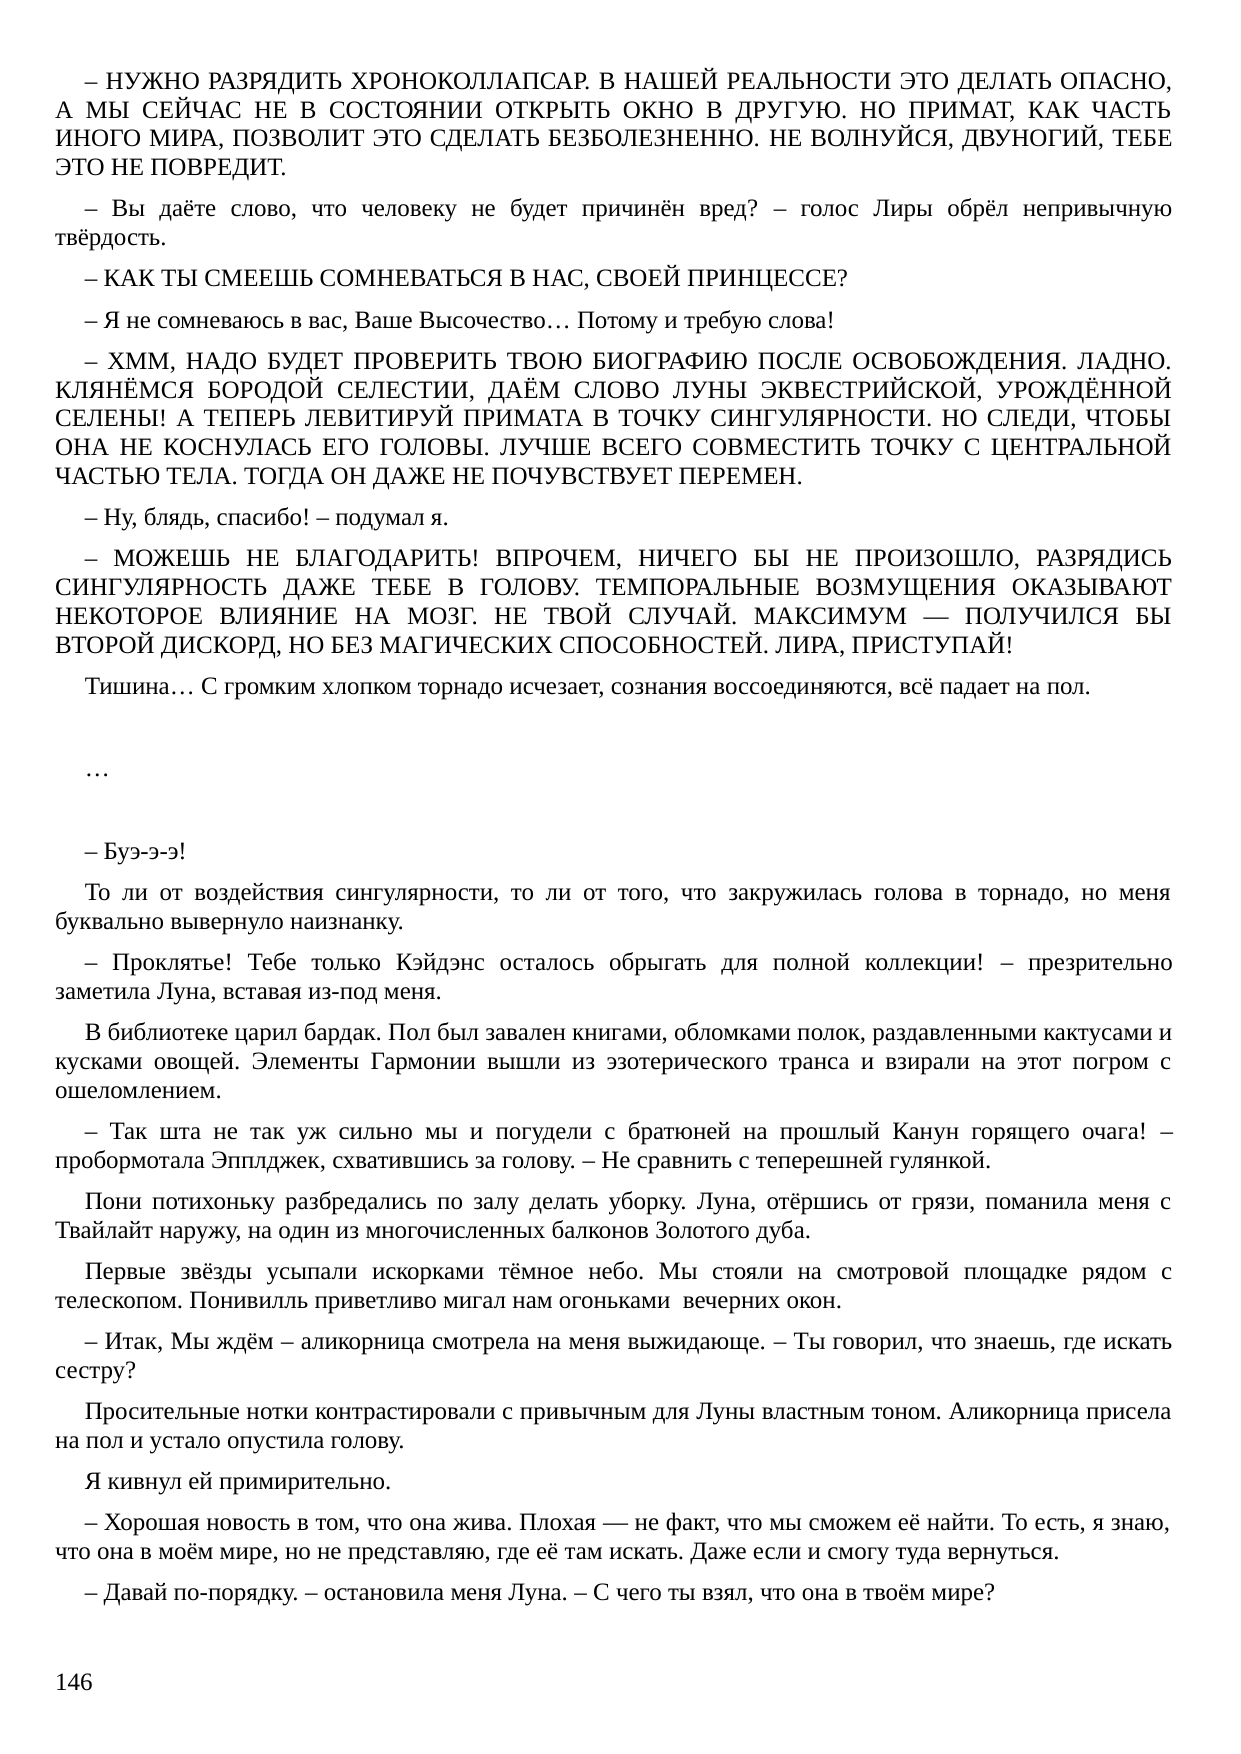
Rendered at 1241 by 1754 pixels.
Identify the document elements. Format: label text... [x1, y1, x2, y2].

text В библиотеке царил бардак. Пол был завален книгами, обломками полок, раздавленными кактусами и кусками овощей. Элементы Гармонии вышли из эзотерического транса и взирали на этот погром с ошеломлением. [55, 1017, 1173, 1103]
text – Вы даёте слово, что человеку не будет причинён вред? – голос Лиры обрёл непривычную твёрдость. [55, 193, 1173, 251]
text Тишина… С громким хлопком торнадо исчезает, сознания воссоединяются, всё падает на пол. [55, 671, 1173, 700]
text – Давай по-порядку. – остановила меня Луна. – С чего ты взял, что она в твоём мире? [55, 1577, 1173, 1606]
text Я кивнул ей примирительно. [55, 1466, 1173, 1495]
text – Я не сомневаюсь в вас, Ваше Высочество… Потому и требую слова! [55, 305, 1173, 333]
text – Так шта не так уж сильно мы и погудели с братюней на прошлый Канун горящего очага! – пробормотала Эпплджек, схватившись за голову. – Не сравнить с теперешней гулянкой. [55, 1116, 1173, 1173]
text – Хорошая новость в том, что она жива. Плохая — не факт, что мы сможем её найти. То есть, я знаю, что она в моём мире, но не представляю, где её там искать. Даже если и смогу туда вернуться. [55, 1507, 1173, 1565]
text – МОЖЕШЬ НЕ БЛАГОДАРИТЬ! ВПРОЧЕМ, НИЧЕГО БЫ НЕ ПРОИЗОШЛО, РАЗРЯДИСЬ СИНГУЛЯРНОСТЬ ДАЖЕ ТЕБЕ В ГОЛОВУ. ТЕМПОРАЛЬНЫЕ ВОЗМУЩЕНИЯ ОКАЗЫВАЮТ НЕКОТОРОЕ ВЛИЯНИЕ НА МОЗГ. НЕ ТВОЙ СЛУЧАЙ. МАКСИМУМ — ПОЛУЧИЛСЯ БЫ ВТОРОЙ ДИСКОРД, НО БЕЗ МАГИЧЕСКИХ СПОСОБНОСТЕЙ. ЛИРА, ПРИСТУПАЙ! [55, 543, 1173, 658]
text – ХММ, НАДО БУДЕТ ПРОВЕРИТЬ ТВОЮ БИОГРАФИЮ ПОСЛЕ ОСВОБОЖДЕНИЯ. ЛАДНО. КЛЯНЁМСЯ БОРОДОЙ СЕЛЕСТИИ, ДАЁМ СЛОВО ЛУНЫ ЭКВЕСТРИЙСКОЙ, УРОЖДЁННОЙ СЕЛЕНЫ! А ТЕПЕРЬ ЛЕВИТИРУЙ ПРИМАТА В ТОЧКУ СИНГУЛЯРНОСТИ. НО СЛЕДИ, ЧТОБЫ ОНА НЕ КОСНУЛАСЬ ЕГО ГОЛОВЫ. ЛУЧШЕ ВСЕГО СОВМЕСТИТЬ ТОЧКУ С ЦЕНТРАЛЬНОЙ ЧАСТЬЮ ТЕЛА. ТОГДА ОН ДАЖЕ НЕ ПОЧУВСТВУЕТ ПЕРЕМЕН. [55, 346, 1173, 490]
text – НУЖНО РАЗРЯДИТЬ ХРОНОКОЛЛАПСАР. В НАШЕЙ РЕАЛЬНОСТИ ЭТО ДЕЛАТЬ ОПАСНО, А МЫ СЕЙЧАС НЕ В СОСТОЯНИИ ОТКРЫТЬ ОКНО В ДРУГУЮ. НО ПРИМАТ, КАК ЧАСТЬ ИНОГО МИРА, ПОЗВОЛИТ ЭТО СДЕЛАТЬ БЕЗБОЛЕЗНЕННО. НЕ ВОЛНУЙСЯ, ДВУНОГИЙ, ТЕБЕ ЭТО НЕ ПОВРЕДИТ. [55, 66, 1173, 181]
text Просительные нотки контрастировали с привычным для Луны властным тоном. Аликорница присела на пол и устало опустила голову. [55, 1396, 1173, 1453]
text Пони потихоньку разбредались по залу делать уборку. Луна, отёршись от грязи, поманила меня с Твайлайт наружу, на один из многочисленных балконов Золотого дуба. [55, 1186, 1173, 1243]
text Первые звёзды усыпали искорками тёмное небо. Мы стояли на смотровой площадке рядом с телескопом. Понивилль приветливо мигал нам огоньками вечерних окон. [55, 1256, 1173, 1313]
text – Ну, блядь, спасибо! – подумал я. [55, 502, 1173, 531]
text – КАК ТЫ СМЕЕШЬ СОМНЕВАТЬСЯ В НАС, СВОЕЙ ПРИНЦЕССЕ? [55, 263, 1173, 292]
text – Буэ-э-э! [55, 836, 1173, 865]
text – Итак, Мы ждём – аликорница смотрела на меня выжидающе. – Ты говорил, что знаешь, где искать сестру? [55, 1326, 1173, 1383]
text То ли от воздействия сингулярности, то ли от того, что закружилась голова в торнадо, но меня буквально вывернуло наизнанку. [55, 877, 1173, 935]
text … [55, 753, 1173, 782]
text – Проклятье! Тебе только Кэйдэнс осталось обрыгать для полной коллекции! – презрительно заметила Луна, вставая из-под меня. [55, 947, 1173, 1005]
